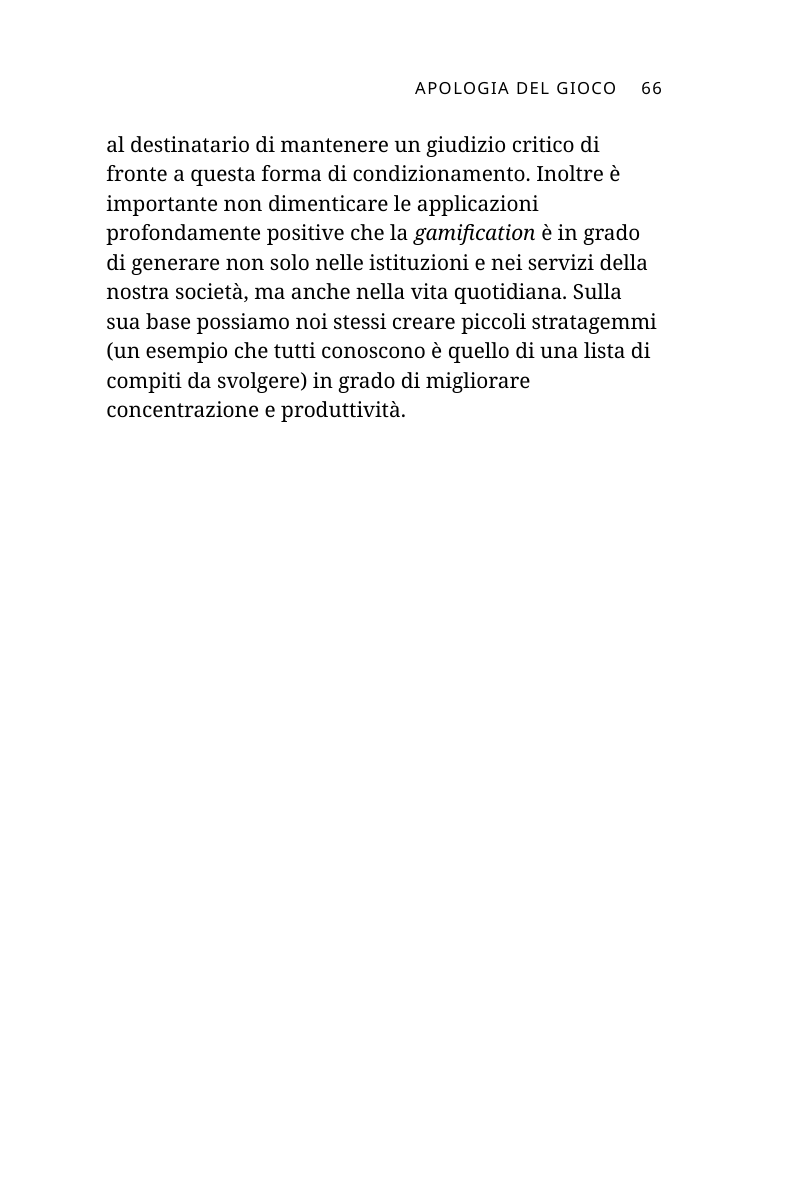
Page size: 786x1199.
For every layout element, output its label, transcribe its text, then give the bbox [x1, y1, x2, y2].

text al destinatario di mantenere un giudizio critico di fronte a questa forma di condizionamento. Inoltre è importante non dimenticare le applicazioni profondamente positive che la gamification è in grado di generare non solo nelle istituzioni e nei servizi della nostra società, ma anche nella vita quotidiana. Sulla sua base possiamo noi stessi creare piccoli stratagemmi (un esempio che tutti conoscono è quello di una lista di compiti da svolgere) in grado di migliorare concentrazione e produttività. [106, 129, 661, 424]
